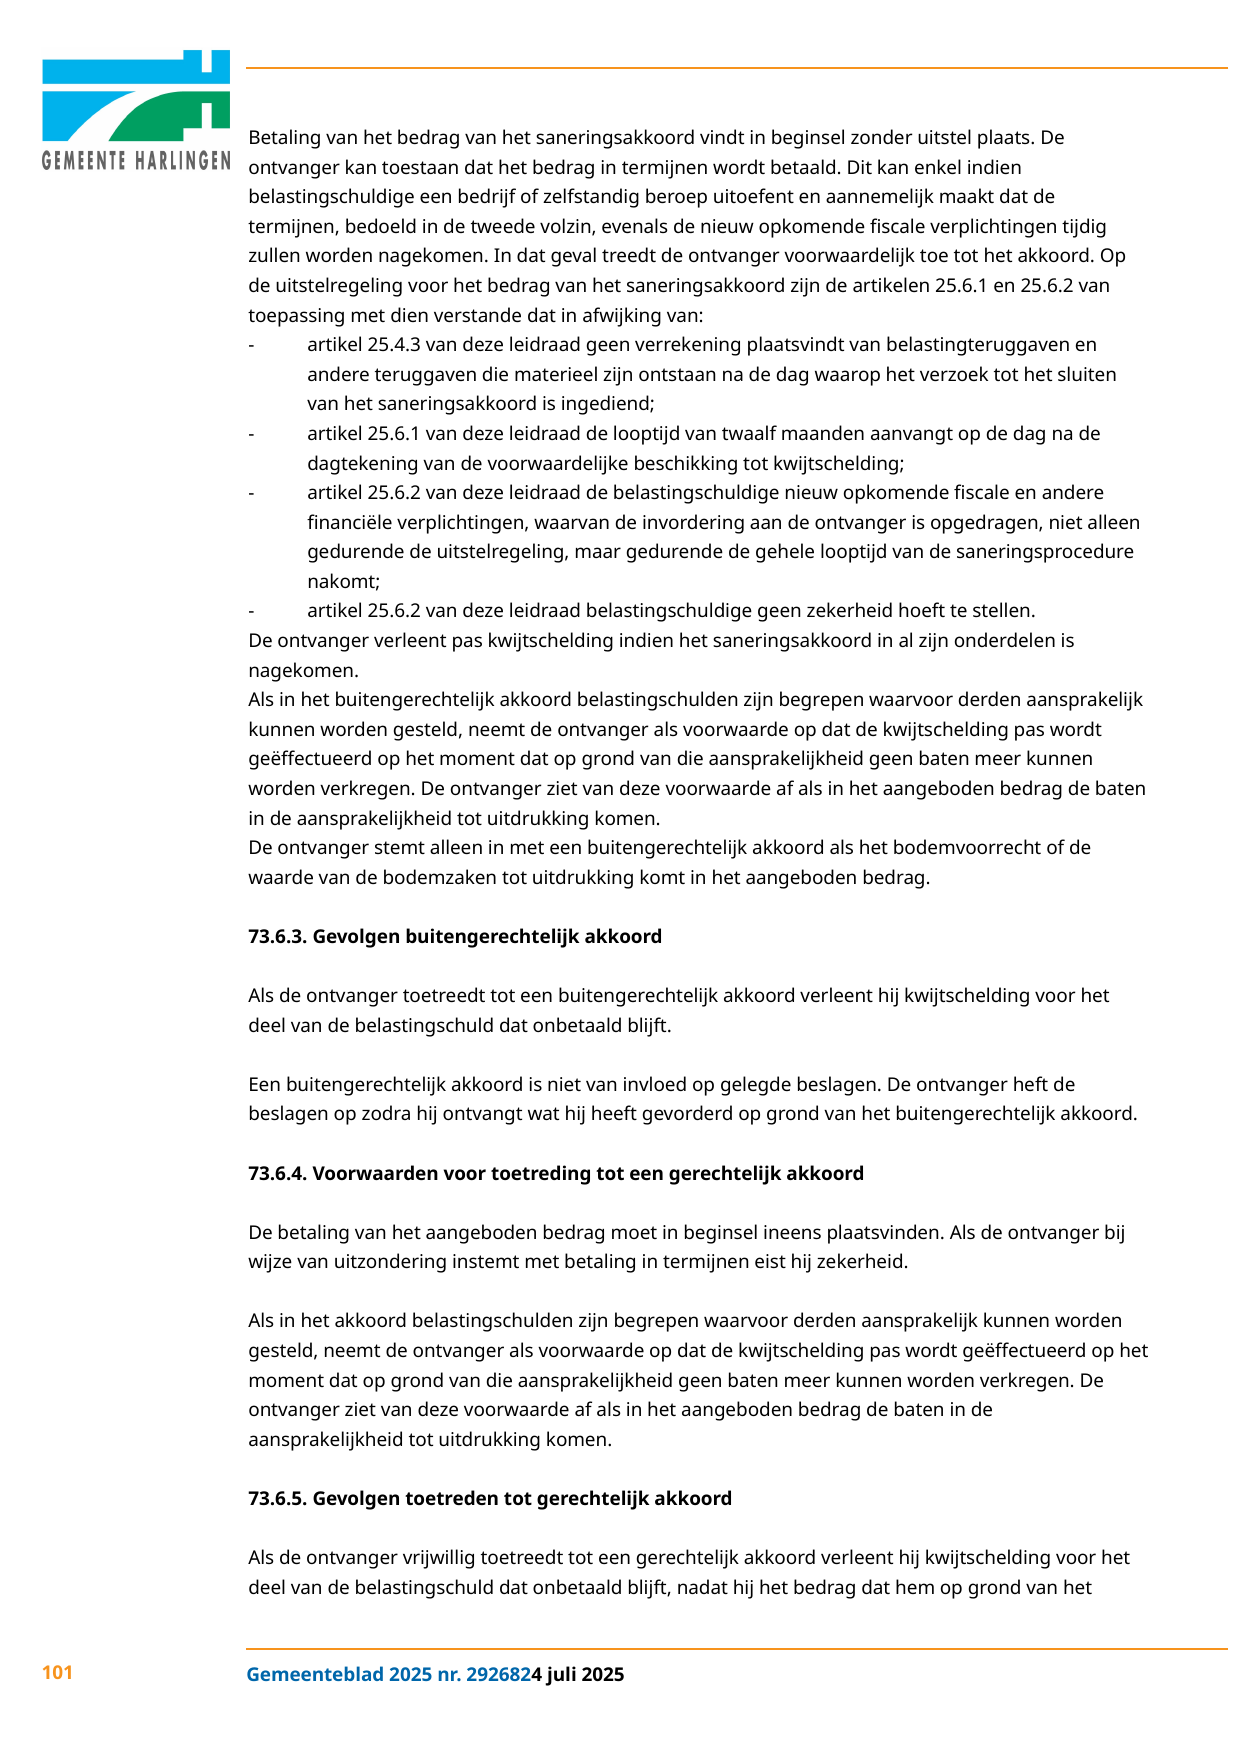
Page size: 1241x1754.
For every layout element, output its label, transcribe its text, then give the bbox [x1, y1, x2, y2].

text Als in het akkoord belastingschulden zijn begrepen waarvoor derden aansprakelijk kunnen worden gesteld, neemt de ontvanger als voorwaarde op dat de kwijtschelding pas wordt geëffectueerd op het moment dat op grond van die aansprakelijkheid geen baten meer kunnen worden verkregen. De ontvanger ziet van deze voorwaarde af als in het aangeboden bedrag de baten in de aansprakelijkheid tot uitdrukking komen. [248, 1308, 1152, 1452]
text De betaling van het aangeboden bedrag moet in beginsel ineens plaatsvinden. Als de ontvanger bij wijze van uitzondering instemt met betaling in termijnen eist hij zekerheid. [248, 1219, 1152, 1274]
text Een buitengerechtelijk akkoord is niet van invloed op gelegde beslagen. De ontvanger heft de beslagen op zodra hij ontvangt wat hij heeft gevorderd op grond van het buitengerechtelijk akkoord. [248, 1071, 1152, 1126]
picture [41, 47, 231, 172]
text Als in het buitengerechtelijk akkoord belastingschulden zijn begrepen waarvoor derden aansprakelijk kunnen worden gesteld, neemt de ontvanger als voorwaarde op dat de kwijtschelding pas wordt geëffectueerd op het moment dat op grond van die aansprakelijkheid geen baten meer kunnen worden verkregen. De ontvanger ziet van deze voorwaarde af als in het aangeboden bedrag de baten in de aansprakelijkheid tot uitdrukking komen. [248, 686, 1152, 831]
text De ontvanger verleent pas kwijtschelding indien het saneringsakkoord in al zijn onderdelen is nagekomen. [248, 627, 1152, 683]
text 73.6.4. Voorwaarden voor toetreding tot een gerechtelijk akkoord [248, 1160, 1152, 1186]
list artikel 25.6.2 van deze leidraad de belastingschuldige nieuw opkomende fiscale en andere financiële verplichtingen, waarvan de invordering aan de ontvanger is opgedragen, niet alleen gedurende de uitstelregeling, maar gedurende de gehele looptijd van de saneringsprocedure nakomt; [248, 479, 1152, 594]
list artikel 25.6.1 van deze leidraad de looptijd van twaalf maanden aanvangt op de dag na de dagtekening van de voorwaardelijke beschikking tot kwijtschelding; [248, 420, 1152, 476]
text De ontvanger stemt alleen in met een buitengerechtelijk akkoord als het bodemvoorrecht of de waarde van de bodemzaken tot uitdrukking komt in het aangeboden bedrag. [248, 834, 1152, 890]
text Als de ontvanger vrijwillig toetreedt tot een gerechtelijk akkoord verleent hij kwijtschelding voor het deel van de belastingschuld dat onbetaald blijft, nadat hij het bedrag dat hem op grond van het [248, 1544, 1152, 1600]
list artikel 25.4.3 van deze leidraad geen verrekening plaatsvindt van belastingteruggaven en andere teruggaven die materieel zijn ontstaan na de dag waarop het verzoek tot het sluiten van het saneringsakkoord is ingediend; [248, 331, 1152, 416]
list artikel 25.6.2 van deze leidraad belastingschuldige geen zekerheid hoeft te stellen. [248, 598, 1152, 623]
text Betaling van het bedrag van het saneringsakkoord vindt in beginsel zonder uitstel plaats. De ontvanger kan toestaan dat het bedrag in termijnen wordt betaald. Dit kan enkel indien belastingschuldige een bedrijf of zelfstandig beroep uitoefent en aannemelijk maakt dat de termijnen, bedoeld in de tweede volzin, evenals de nieuw opkomende fiscale verplichtingen tijdig zullen worden nagekomen. In dat geval treedt de ontvanger voorwaardelijk toe tot het akkoord. Op de uitstelregeling voor het bedrag van het saneringsakkoord zijn de artikelen 25.6.1 en 25.6.2 van toepassing met dien verstande dat in afwijking van: [248, 124, 1152, 328]
text 73.6.5. Gevolgen toetreden tot gerechtelijk akkoord [248, 1485, 1152, 1511]
text 73.6.3. Gevolgen buitengerechtelijk akkoord [248, 923, 1152, 949]
text Als de ontvanger toetreedt tot een buitengerechtelijk akkoord verleent hij kwijtschelding voor het deel van de belastingschuld dat onbetaald blijft. [248, 982, 1152, 1038]
